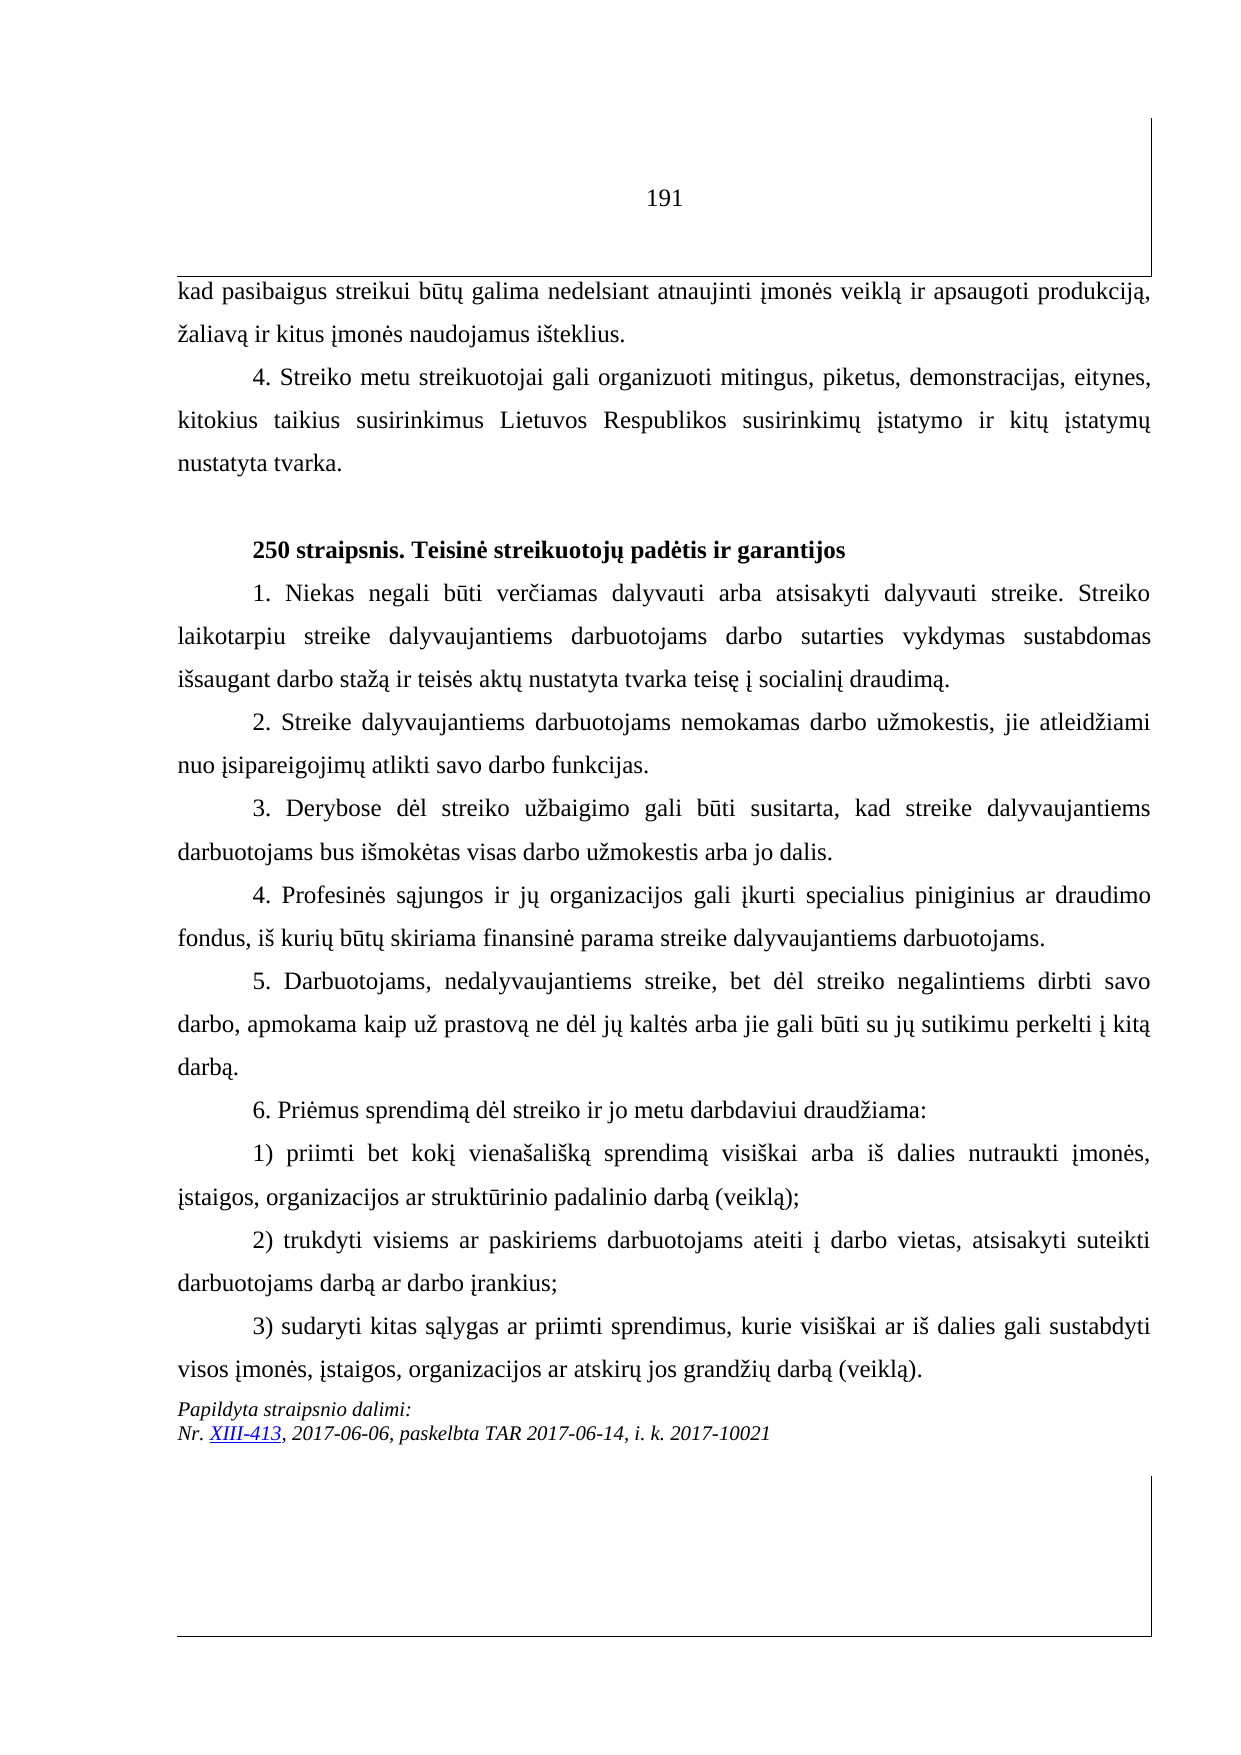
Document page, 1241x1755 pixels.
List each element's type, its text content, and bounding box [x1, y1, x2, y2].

subtitle 250 straipsnis. Teisinė streikuotojų padėtis ir garantijos [177, 535, 1152, 563]
text 1. Niekas negali būti verčiamas dalyvauti arba atsisakyti dalyvauti streike. Streiko laikotarpiu streike dalyvaujantiems darbuotojams darbo sutarties vykdymas sustabdomas išsaugant darbo stažą ir teisės aktų nustatyta tvarka teisę į socialinį draudimą. [177, 578, 1152, 693]
text 4. Streiko metu streikuotojai gali organizuoti mitingus, piketus, demonstracijas, eitynes, kitokius taikius susirinkimus Lietuvos Respublikos susirinkimų įstatymo ir kitų įstatymų nustatyta tvarka. [177, 362, 1152, 477]
text 3) sudaryti kitas sąlygas ar priimti sprendimus, kurie visiškai ar iš dalies gali sustabdyti visos įmonės, įstaigos, organizacijos ar atskirų jos grandžių darbą (veiklą). [177, 1311, 1152, 1383]
text kad pasibaigus streikui būtų galima nedelsiant atnaujinti įmonės veiklą ir apsaugoti produkciją, žaliavą ir kitus įmonės naudojamus išteklius. [177, 276, 1152, 348]
text 6. Priėmus sprendimą dėl streiko ir jo metu darbdaviui draudžiama: [177, 1095, 1152, 1124]
text 4. Profesinės sąjungos ir jų organizacijos gali įkurti specialius piniginius ar draudimo fondus, iš kurių būtų skiriama finansinė parama streike dalyvaujantiems darbuotojams. [177, 880, 1152, 952]
text 5. Darbuotojams, nedalyvaujantiems streike, bet dėl streiko negalintiems dirbti savo darbo, apmokama kaip už prastovą ne dėl jų kaltės arba jie gali būti su jų sutikimu perkelti į kitą darbą. [177, 966, 1152, 1081]
text Nr. XIII-413, 2017-06-06, paskelbta TAR 2017-06-14, i. k. 2017-10021 [177, 1421, 1152, 1445]
text 2. Streike dalyvaujantiems darbuotojams nemokamas darbo užmokestis, jie atleidžiami nuo įsipareigojimų atlikti savo darbo funkcijas. [177, 707, 1152, 779]
text 2) trukdyti visiems ar paskiriems darbuotojams ateiti į darbo vietas, atsisakyti suteikti darbuotojams darbą ar darbo įrankius; [177, 1225, 1152, 1297]
text 1) priimti bet kokį vienašališką sprendimą visiškai arba iš dalies nutraukti įmonės, įstaigos, organizacijos ar struktūrinio padalinio darbą (veiklą); [177, 1138, 1152, 1210]
text Papildyta straipsnio dalimi: [177, 1397, 1152, 1421]
text 3. Derybose dėl streiko užbaigimo gali būti susitarta, kad streike dalyvaujantiems darbuotojams bus išmokėtas visas darbo užmokestis arba jo dalis. [177, 793, 1152, 865]
